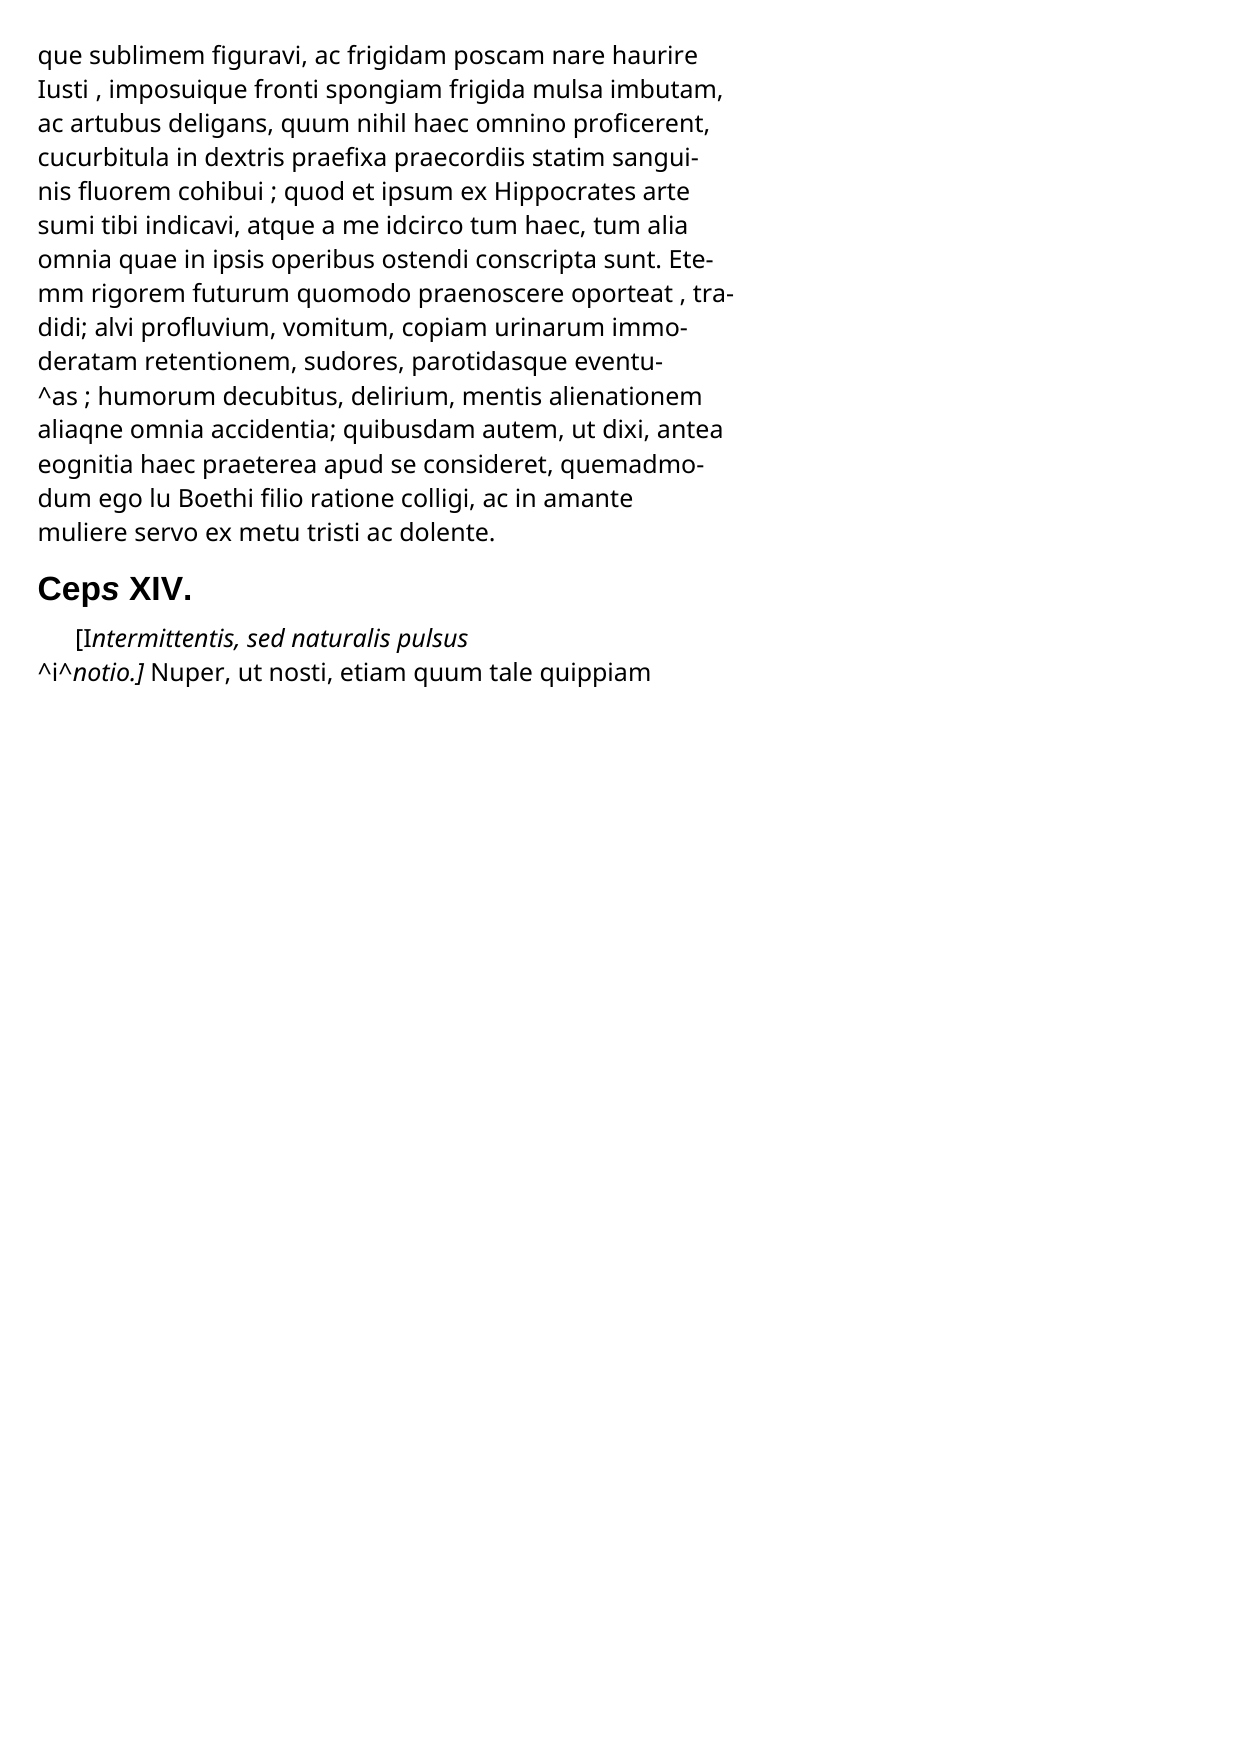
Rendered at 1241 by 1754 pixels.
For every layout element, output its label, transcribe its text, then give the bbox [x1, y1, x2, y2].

subtitle Ceps XIV. [37, 569, 1203, 608]
text [Intermittentis, sed naturalis pulsus ^i^notio.] Nuper, ut nosti, etiam quum tale quippiam [37, 620, 1203, 688]
text que sublimem figuravi, ac frigidam poscam nare haurire Iusti , imposuique fronti spongiam frigida mulsa imbutam, ac artubus deligans, quum nihil haec omnino proficerent, cucurbitula in dextris praefixa praecordiis statim sangui- nis fluorem cohibui ; quod et ipsum ex Hippocrates arte sumi tibi indicavi, atque a me idcirco tum haec, tum alia omnia quae in ipsis operibus ostendi conscripta sunt. Ete- mm rigorem futurum quomodo praenoscere oporteat , tra- didi; alvi profluvium, vomitum, copiam urinarum immo- deratam retentionem, sudores, parotidasque eventu- ^as ; humorum decubitus, delirium, mentis alienationem aliaqne omnia accidentia; quibusdam autem, ut dixi, antea eognitia haec praeterea apud se consideret, quemadmo- dum ego lu Boethi filio ratione colligi, ac in amante muliere servo ex metu tristi ac dolente. [37, 37, 1203, 548]
